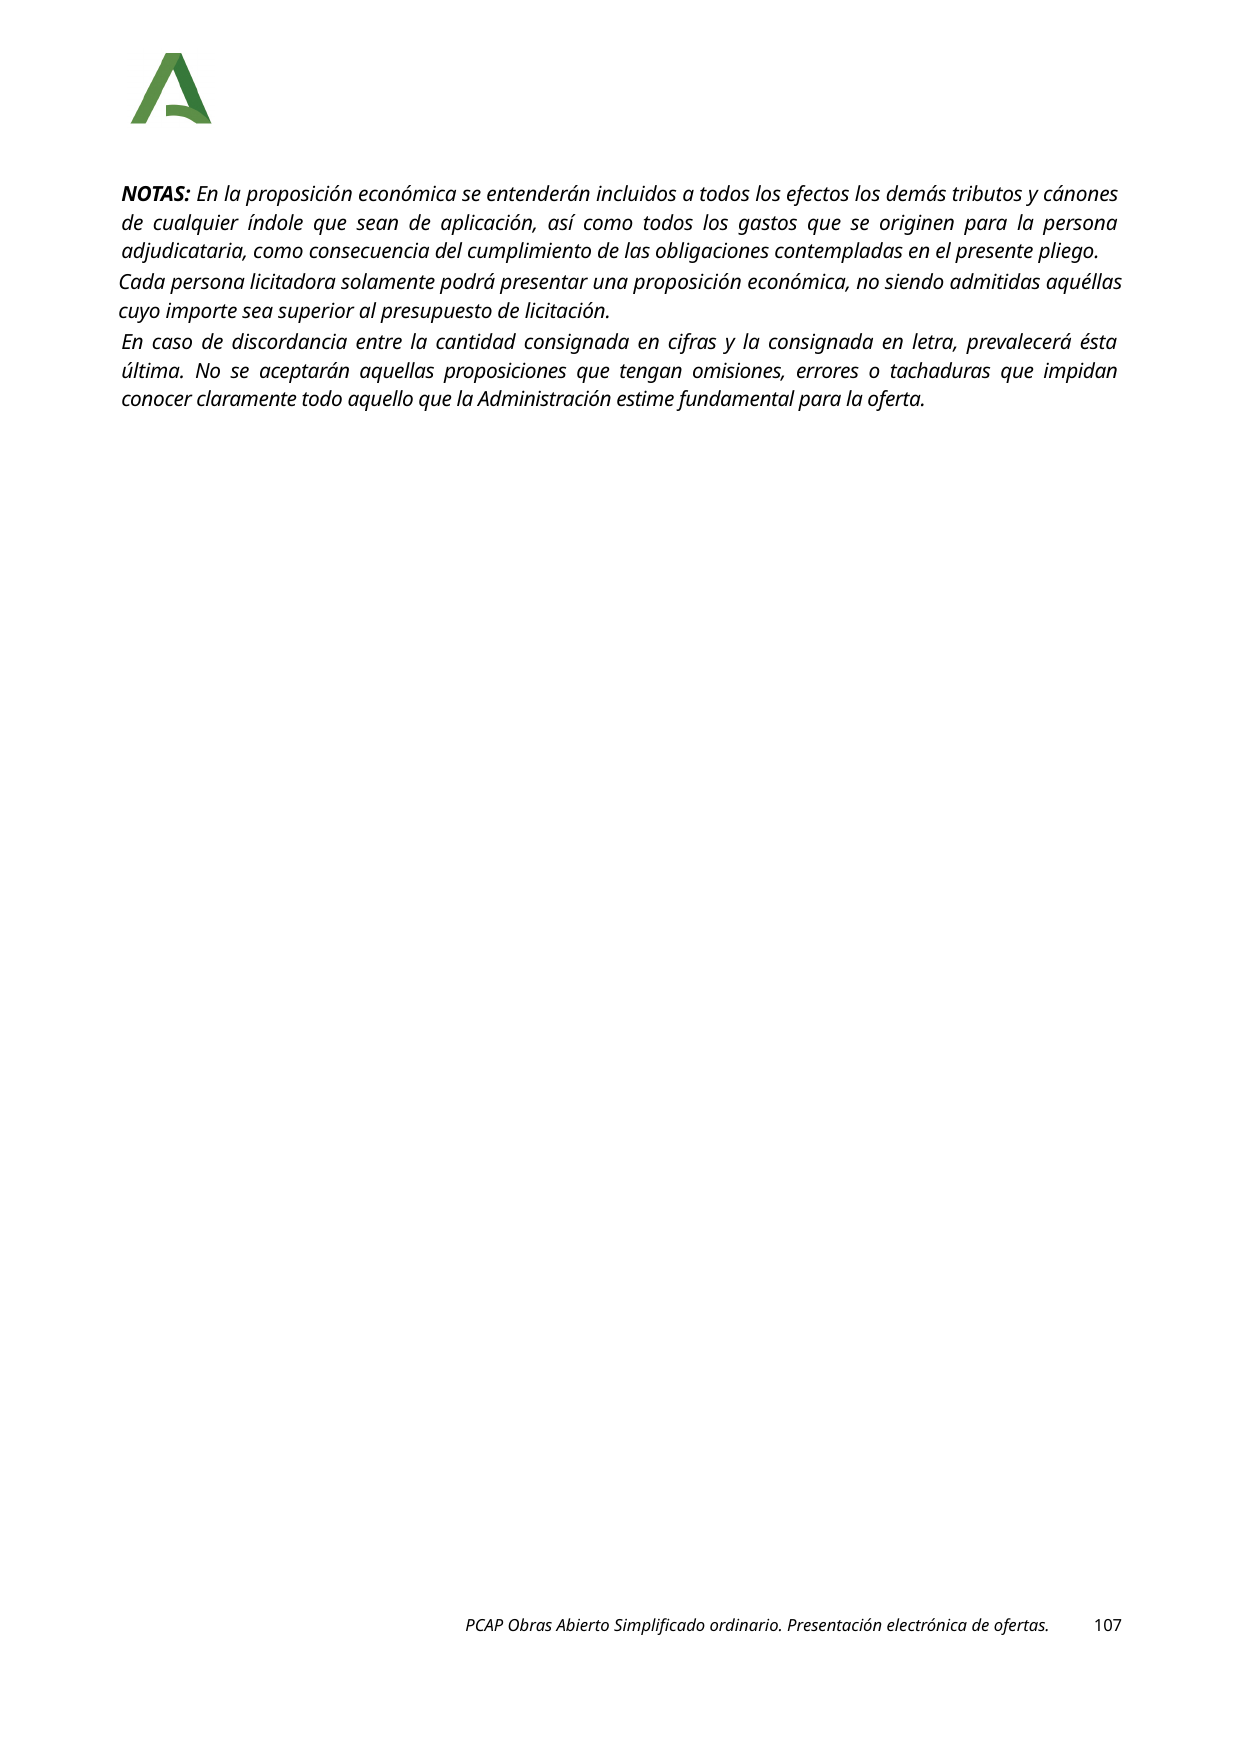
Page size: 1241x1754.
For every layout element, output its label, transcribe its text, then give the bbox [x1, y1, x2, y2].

text En caso de discordancia entre la cantidad consignada en cifras y la consignada en letra, prevalecerá ésta última. No se aceptarán aquellas proposiciones que tengan omisiones, errores o tachaduras que impidan conocer claramente todo aquello que la Administración estime fundamental para la oferta. [118, 324, 1122, 413]
text Cada persona licitadora solamente podrá presentar una proposición económica, no siendo admitidas aquéllas cuyo importe sea superior al presupuesto de licitación. [118, 267, 1122, 324]
picture [127, 48, 216, 128]
text NOTAS: En la proposición económica se entenderán incluidos a todos los efectos los demás tributos y cánones de cualquier índole que sean de aplicación, así como todos los gastos que se originen para la persona adjudicataria, como consecuencia del cumplimiento de las obligaciones contempladas en el presente pliego. [118, 176, 1122, 267]
